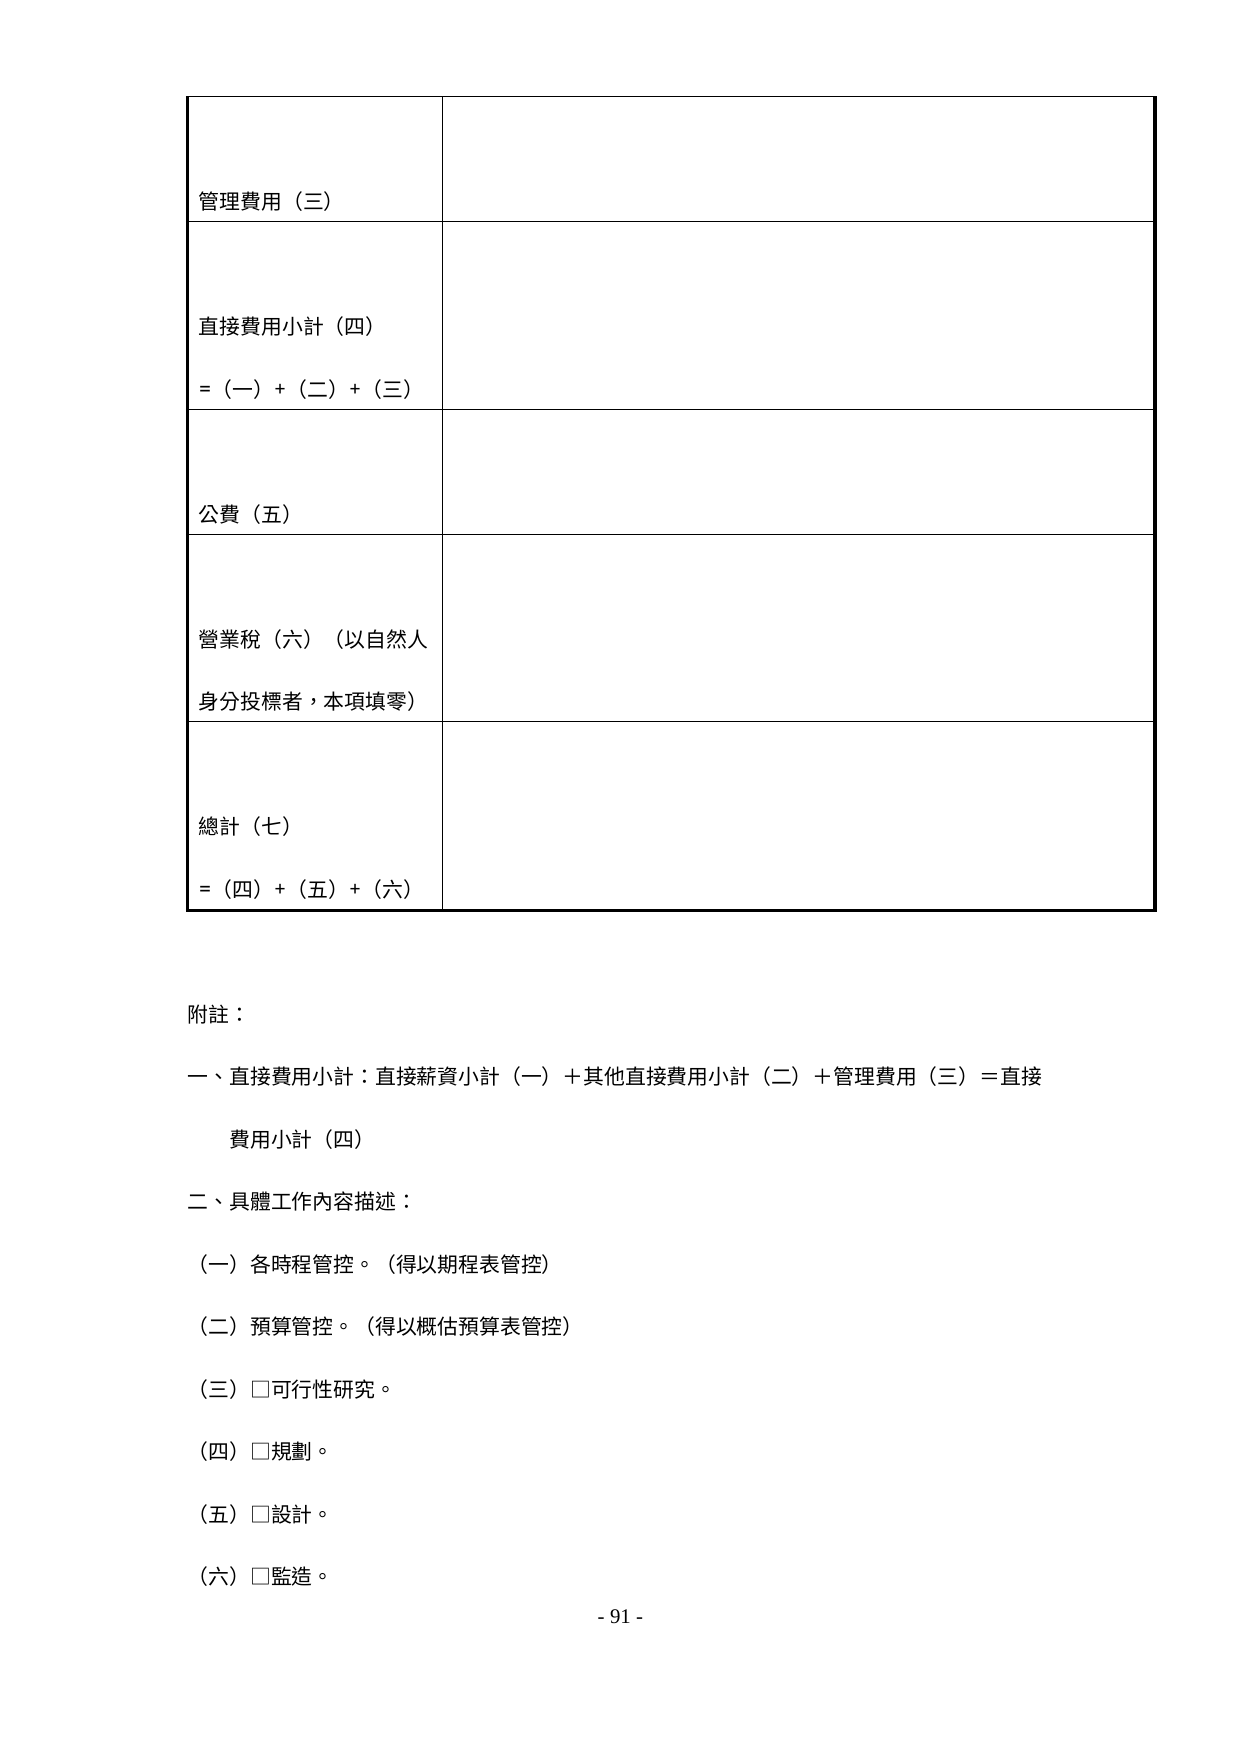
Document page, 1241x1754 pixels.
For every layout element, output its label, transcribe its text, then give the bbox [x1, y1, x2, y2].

text （四）□規劃。 [187, 1409, 1053, 1471]
table_cell [443, 722, 1153, 909]
table_cell [443, 410, 1153, 534]
text （五）□設計。 [187, 1471, 1053, 1534]
table_cell [443, 222, 1153, 409]
table_cell [443, 97, 1153, 221]
text （三）□可行性研究。 [187, 1346, 1053, 1409]
table_cell 營業稅（六）（以自然人身分投標者，本項填零） [189, 535, 442, 721]
text （一）各時程管控。（得以期程表管控） [187, 1221, 1053, 1284]
table_cell 總計（七） =（四）+（五）+（六） [189, 722, 442, 909]
text （六）□監造。 [187, 1534, 1053, 1596]
table_cell 公費（五） [189, 410, 442, 534]
text 一、直接費用小計：直接薪資小計（一）＋其他直接費用小計（二）＋管理費用（三）＝直接費用小計（四） [187, 1034, 1053, 1159]
table_cell 管理費用（三） [189, 97, 442, 221]
text 二、具體工作內容描述： [187, 1159, 1053, 1221]
text （二）預算管控。（得以概估預算表管控） [187, 1284, 1053, 1346]
text 附註： [187, 971, 1053, 1034]
table_cell 直接費用小計（四） =（一）+（二）+（三） [189, 222, 442, 409]
table_cell [443, 535, 1153, 721]
